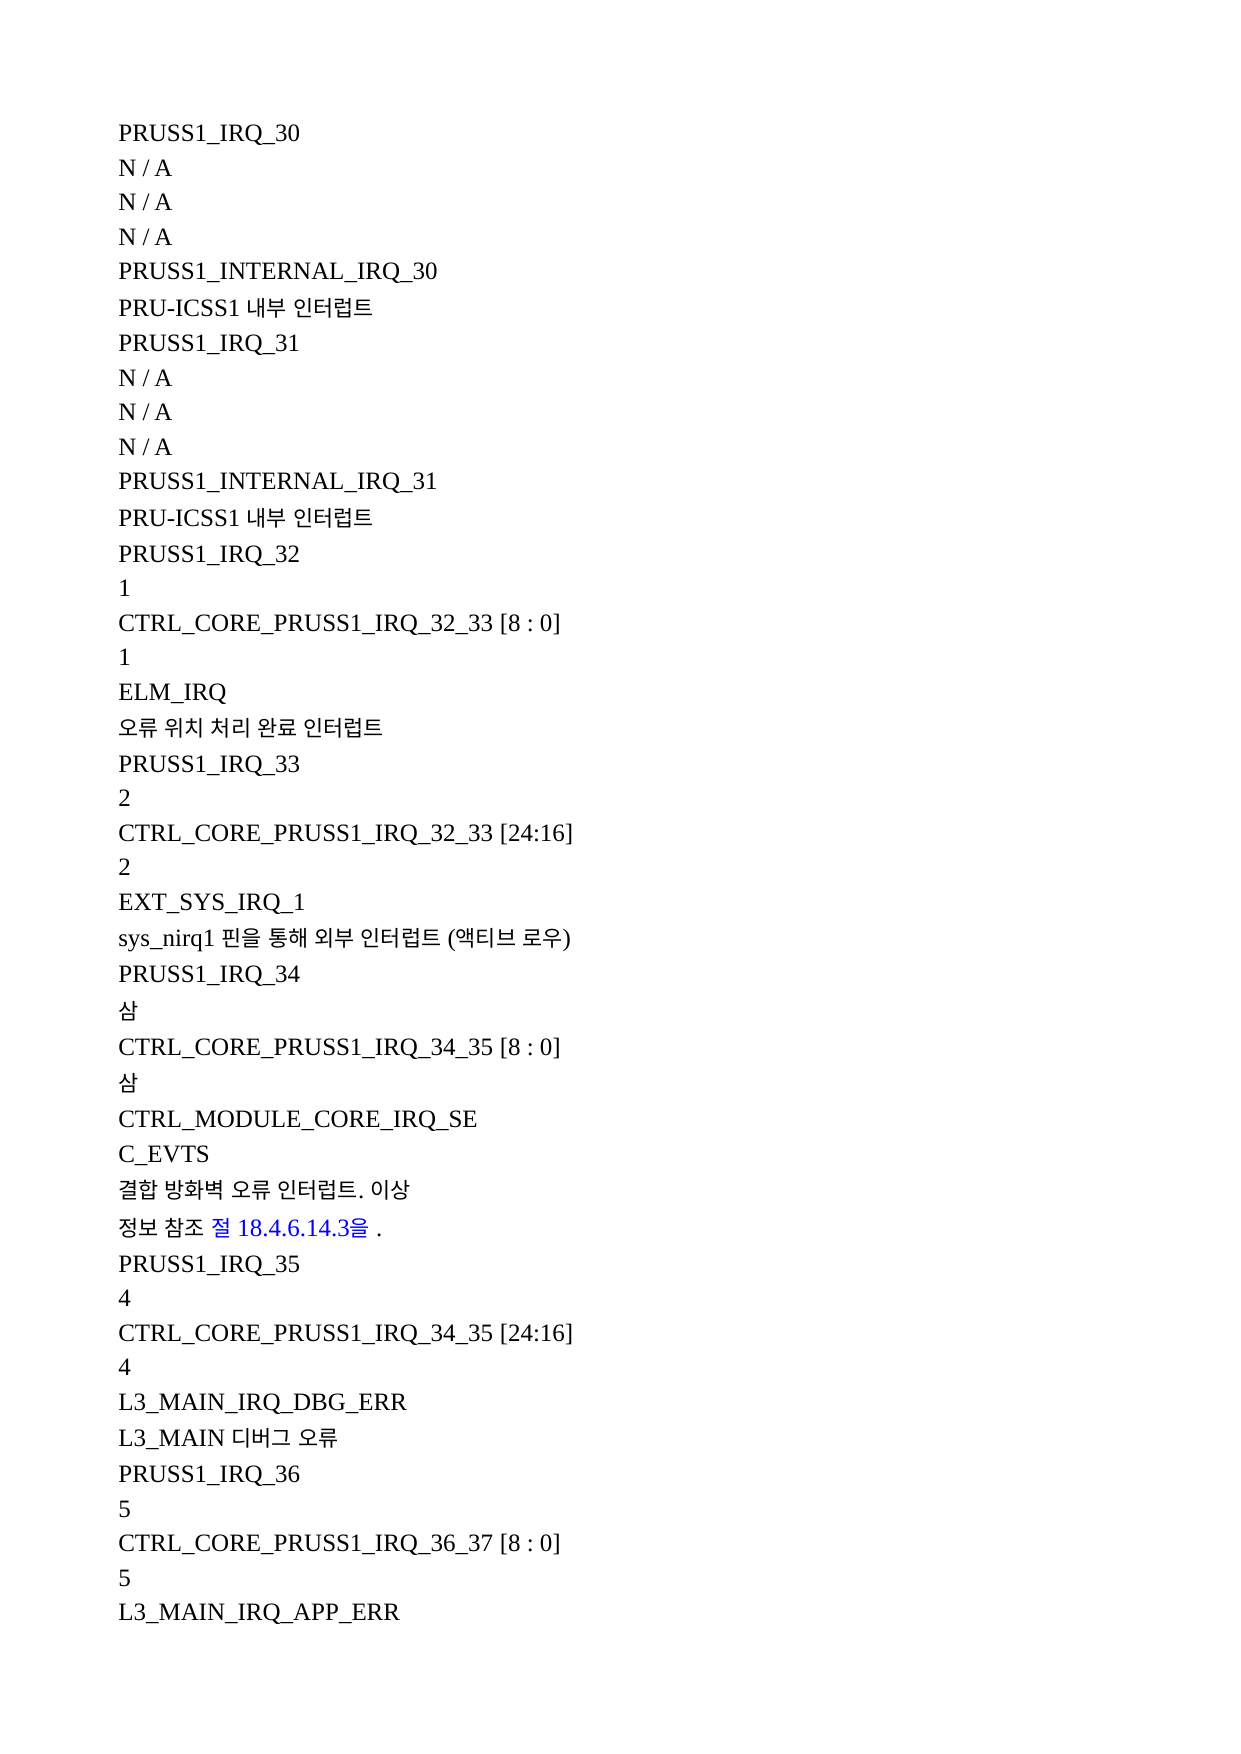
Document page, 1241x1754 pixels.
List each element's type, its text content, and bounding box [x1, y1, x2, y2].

text PRUSS1_IRQ_34 [118, 959, 1122, 988]
text 1 [118, 573, 1122, 602]
text N / A [118, 363, 1122, 392]
text PRUSS1_IRQ_30 [118, 118, 1122, 147]
text N / A [118, 153, 1122, 181]
text N / A [118, 222, 1122, 250]
text 삼 [118, 994, 1122, 1026]
text N / A [118, 397, 1122, 426]
text 5 [118, 1494, 1122, 1522]
text PRUSS1_INTERNAL_IRQ_31 [118, 466, 1122, 495]
text 4 [118, 1283, 1122, 1312]
text CTRL_CORE_PRUSS1_IRQ_32_33 [24:16] [118, 818, 1122, 847]
text 2 [118, 852, 1122, 881]
text 4 [118, 1352, 1122, 1381]
text C_EVTS [118, 1139, 1122, 1167]
text PRUSS1_IRQ_32 [118, 539, 1122, 567]
text 5 [118, 1563, 1122, 1591]
text L3_MAIN_IRQ_DBG_ERR [118, 1387, 1122, 1416]
text PRUSS1_IRQ_35 [118, 1249, 1122, 1278]
text 2 [118, 783, 1122, 812]
text CTRL_MODULE_CORE_IRQ_SE [118, 1104, 1122, 1133]
text CTRL_CORE_PRUSS1_IRQ_34_35 [24:16] [118, 1318, 1122, 1347]
text PRUSS1_IRQ_31 [118, 328, 1122, 357]
text PRU-ICSS1 내부 인터럽트 [118, 501, 1122, 532]
text PRUSS1_IRQ_36 [118, 1459, 1122, 1488]
text 오류 위치 처리 완료 인터럽트 [118, 711, 1122, 743]
text CTRL_CORE_PRUSS1_IRQ_34_35 [8 : 0] [118, 1032, 1122, 1061]
text L3_MAIN 디버그 오류 [118, 1421, 1122, 1453]
text 1 [118, 642, 1122, 671]
text CTRL_CORE_PRUSS1_IRQ_32_33 [8 : 0] [118, 608, 1122, 636]
text 결합 방화벽 오류 인터럽트. 이상 [118, 1173, 1122, 1205]
text CTRL_CORE_PRUSS1_IRQ_36_37 [8 : 0] [118, 1528, 1122, 1557]
text sys_nirq1 핀을 통해 외부 인터럽트 (액티브 로우) [118, 921, 1122, 953]
text N / A [118, 187, 1122, 216]
text 삼 [118, 1066, 1122, 1098]
text N / A [118, 432, 1122, 461]
text L3_MAIN_IRQ_APP_ERR [118, 1597, 1122, 1626]
text EXT_SYS_IRQ_1 [118, 887, 1122, 916]
text ELM_IRQ [118, 677, 1122, 705]
text 정보 참조 절 18.4.6.14.3을 . [118, 1211, 1122, 1243]
text PRUSS1_IRQ_33 [118, 749, 1122, 778]
text PRUSS1_INTERNAL_IRQ_30 [118, 256, 1122, 285]
text PRU-ICSS1 내부 인터럽트 [118, 291, 1122, 322]
